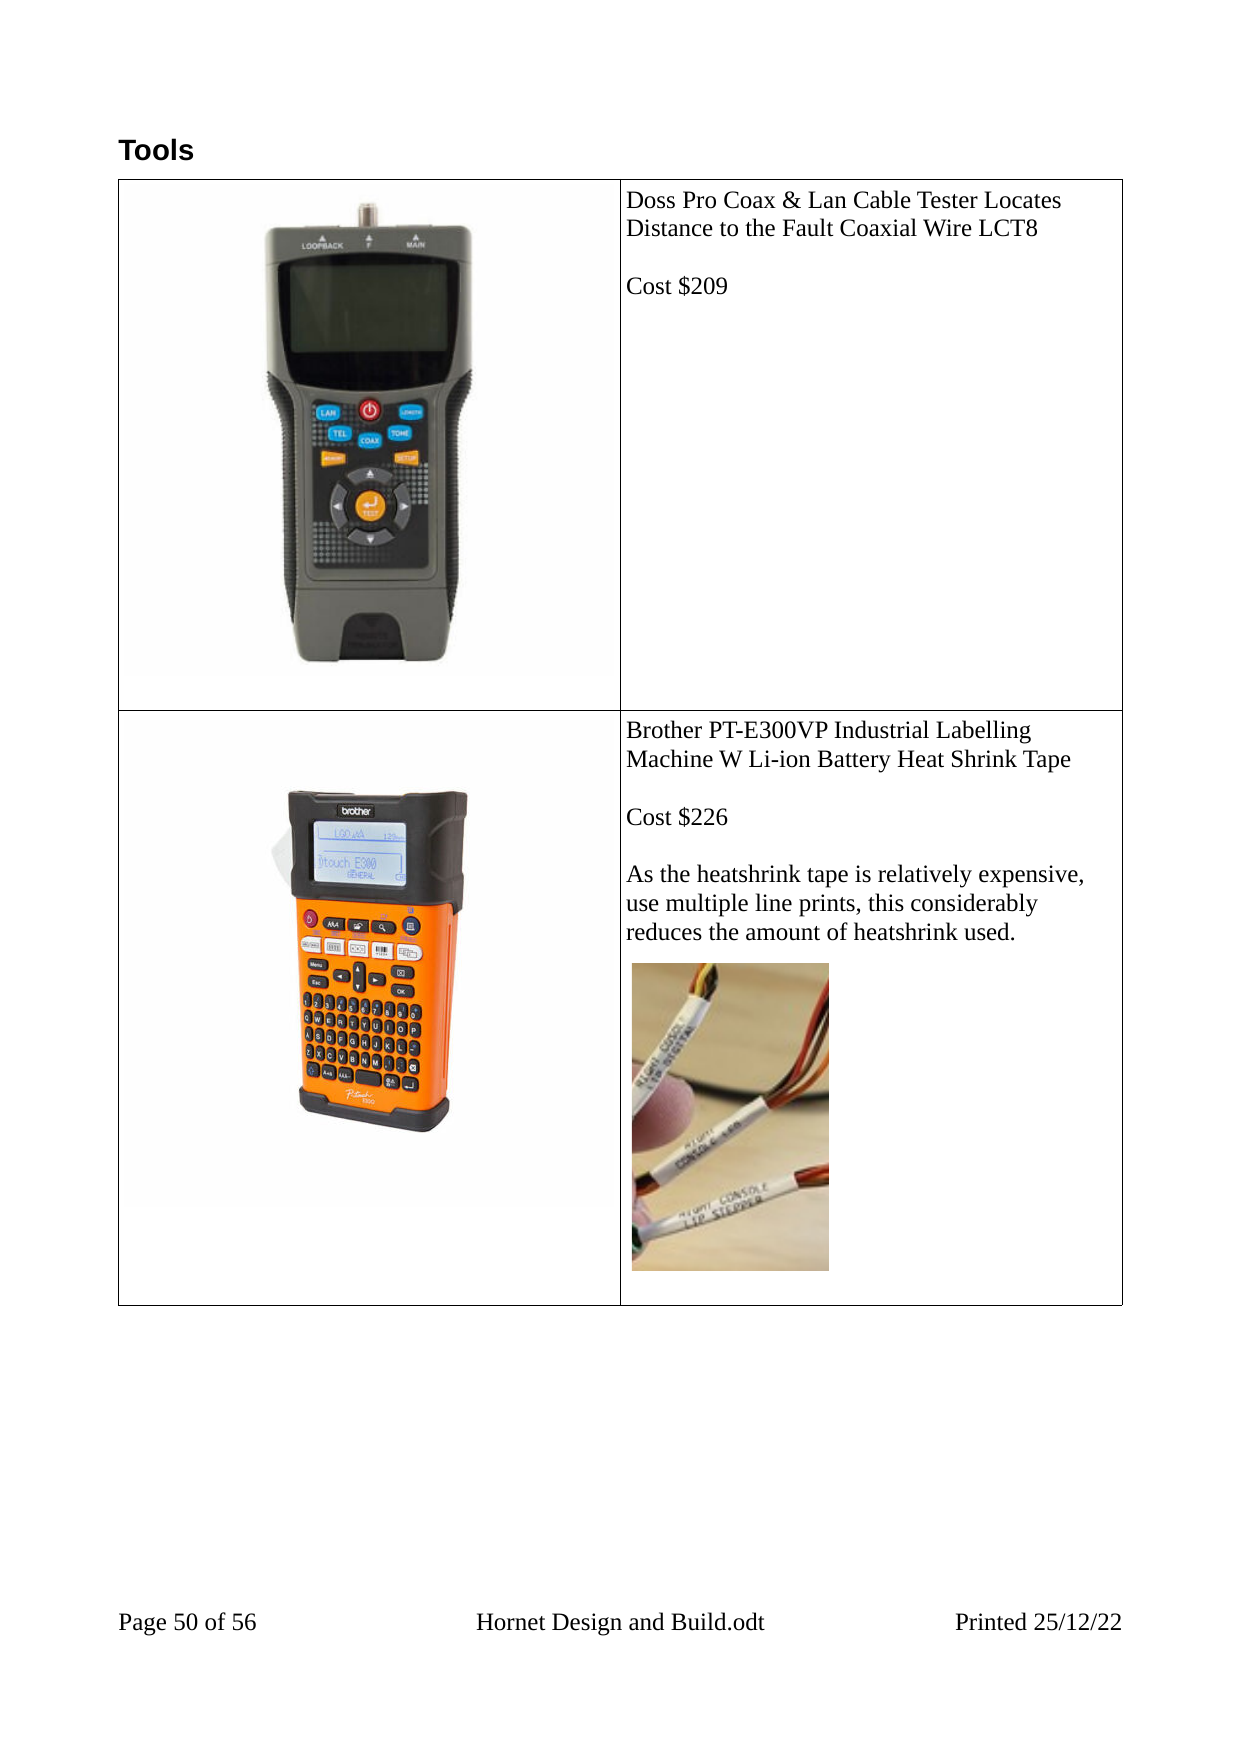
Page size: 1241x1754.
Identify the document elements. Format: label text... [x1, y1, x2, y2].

table_header Doss Pro Coax & Lan Cable Tester Locates Distance to the Fault Coaxial Wire LCT8 Cost $209 [621, 180, 1122, 710]
table_header [119, 180, 620, 710]
subtitle Tools [118, 133, 1122, 166]
picture [123, 184, 615, 676]
table_cell Brother PT-E300VP Industrial Labelling Machine W Li-ion Battery Heat Shrink Tape Cost $226 As the heatshrink tape is relatively expensive, use multiple line prints, this considerably reduces the amount of heatshrink used. [621, 711, 1122, 1305]
picture [123, 715, 615, 1207]
table_cell [119, 711, 620, 1305]
picture [631, 963, 829, 1271]
